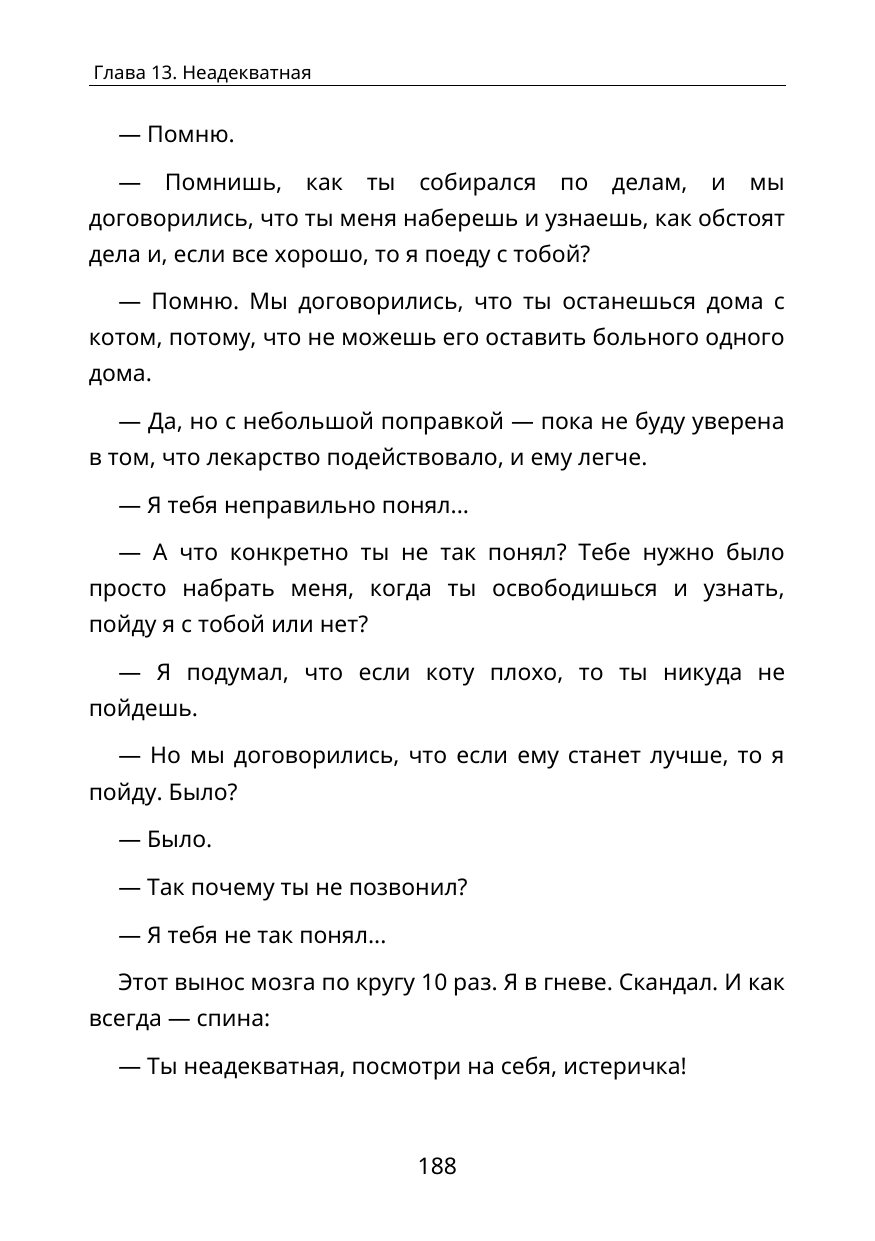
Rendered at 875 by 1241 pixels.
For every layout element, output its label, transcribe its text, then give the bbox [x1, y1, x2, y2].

text — А что конкретно ты не так понял? Тебе нужно было просто набрать меня, когда ты освободишься и узнать, пойду я с тобой или нет? [88, 536, 786, 639]
text — Помню. [88, 118, 786, 149]
text — Но мы договорились, что если ему станет лучше, то я пойду. Было? [88, 739, 786, 807]
text — Ты неадекватная, посмотри на себя, истеричка! [88, 1050, 786, 1081]
text — Я подумал, что если коту плохо, то ты никуда не пойдешь. [88, 656, 786, 723]
text — Было. [88, 823, 786, 854]
text — Да, но с небольшой поправкой — пока не буду уверена в том, что лекарство подействовало, и ему легче. [88, 405, 786, 472]
text — Я тебя неправильно понял... [88, 488, 786, 520]
text — Помню. Мы договорились, что ты останешься дома с котом, потому, что не можешь его оставить больного одного дома. [88, 285, 786, 388]
text — Я тебя не так понял... [88, 918, 786, 950]
text — Помнишь, как ты собирался по делам, и мы договорились, что ты меня наберешь и узнаешь, как обстоят дела и, если все хорошо, то я поеду с тобой? [88, 166, 786, 269]
text Этот вынос мозга по кругу 10 раз. Я в гневе. Скандал. И как всегда — спина: [88, 966, 786, 1033]
text — Так почему ты не позвонил? [88, 871, 786, 902]
